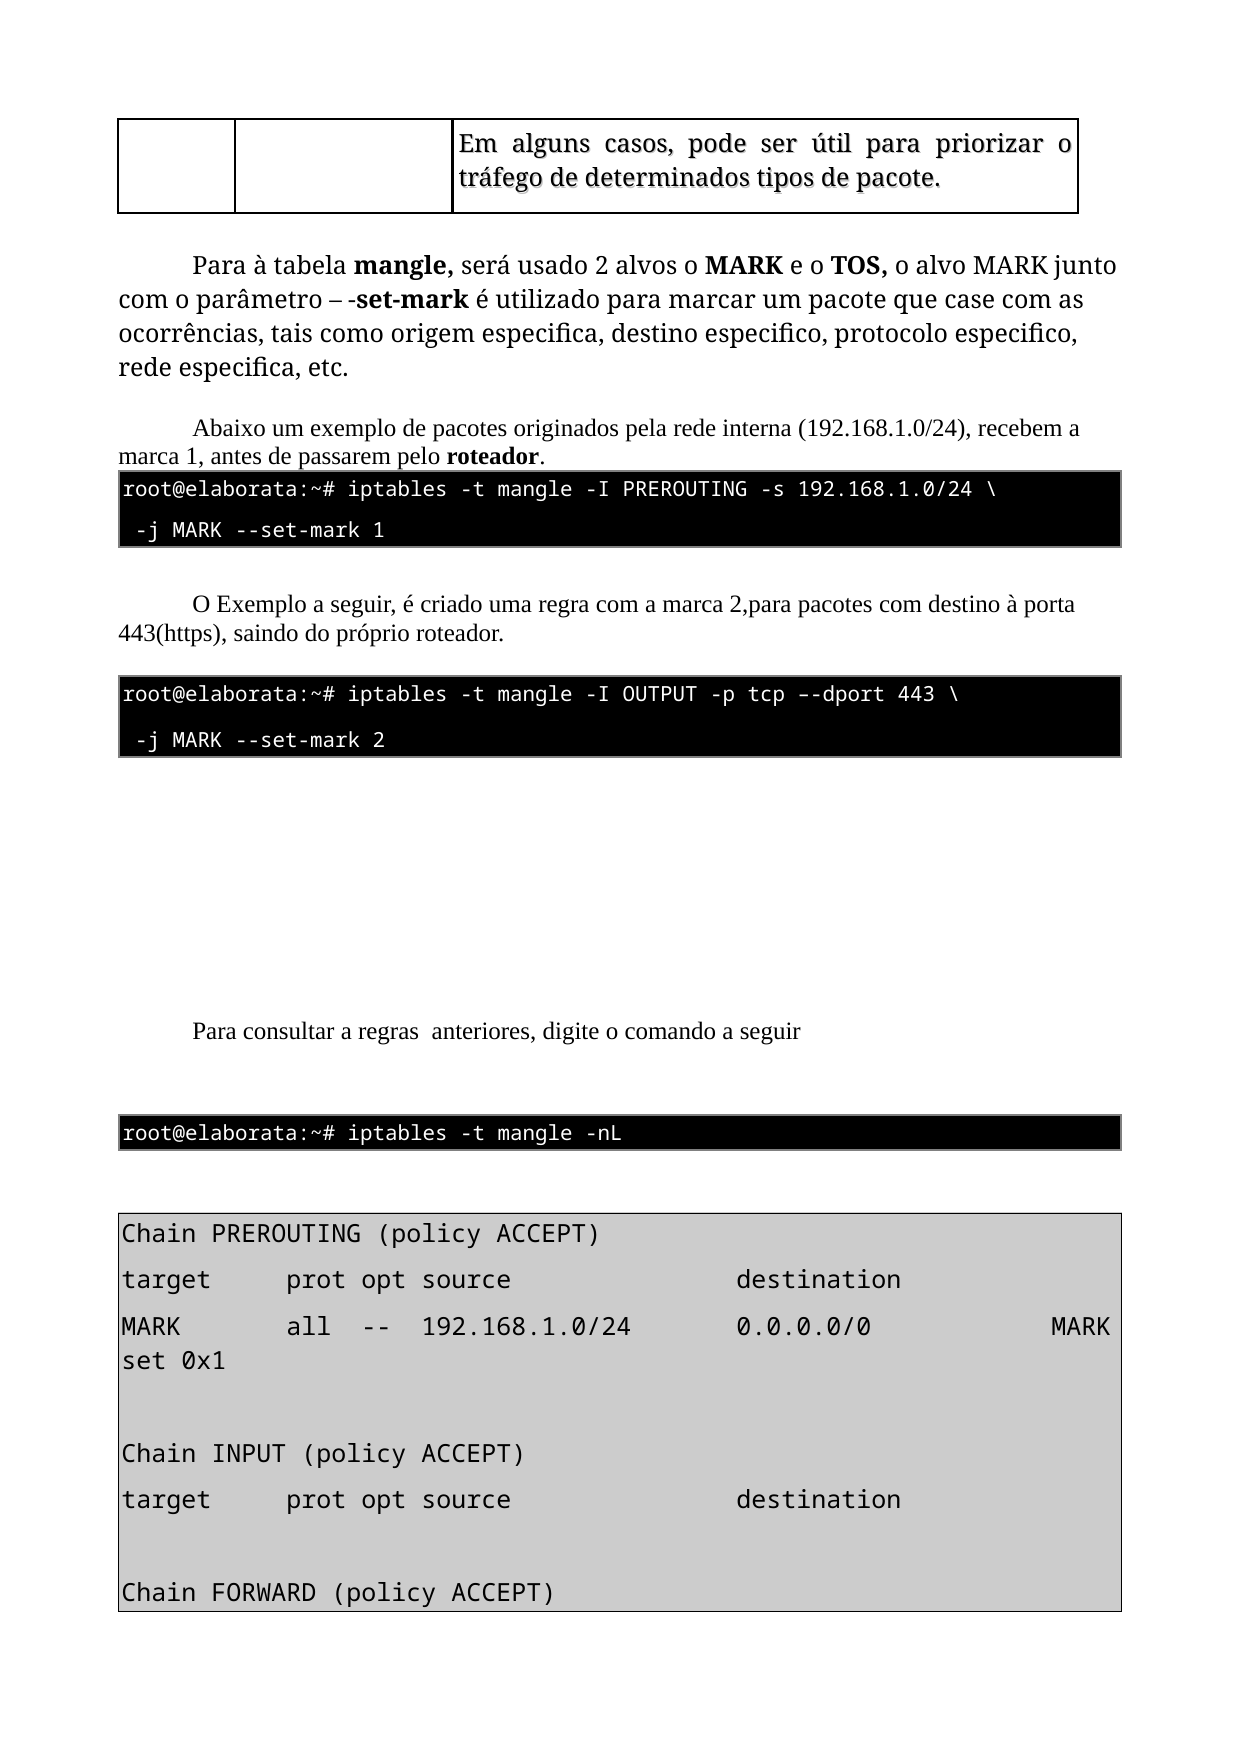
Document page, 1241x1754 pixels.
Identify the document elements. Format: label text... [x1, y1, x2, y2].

text -j MARK --set-mark 2 [120, 716, 1120, 756]
text Chain FORWARD (policy ACCEPT) [119, 1572, 1121, 1611]
table_cell [236, 120, 451, 212]
text Chain PREROUTING (policy ACCEPT) [119, 1214, 1121, 1250]
text root@elaborata:~# iptables -t mangle -nL [120, 1116, 1120, 1149]
text MARK all -- 192.168.1.0/24 0.0.0.0/0 MARK set 0x1 [119, 1305, 1121, 1377]
text root@elaborata:~# iptables -t mangle -I OUTPUT -p tcp –-dport 443 \ [120, 677, 1120, 708]
text Para à tabela mangle, será usado 2 alvos o MARK e o TOS, o alvo MARK junto com o parâmetro – -set-mark é utilizado para marcar um pacote que case com as ocorrências, tais como origem especifica, destino especifico, protocolo especifico, rede especifica, etc. [118, 248, 1122, 384]
text Chain INPUT (policy ACCEPT) [119, 1432, 1121, 1469]
text target prot opt source destination [119, 1259, 1121, 1296]
text Abaixo um exemplo de pacotes originados pela rede interna (192.168.1.0/24), recebem a marca 1, antes de passarem pelo roteador. [118, 413, 1122, 470]
text root@elaborata:~# iptables -t mangle -I PREROUTING -s 192.168.1.0/24 \ [120, 472, 1120, 503]
text Para consultar a regras anteriores, digite o comando a seguir [118, 1016, 1122, 1045]
text O Exemplo a seguir, é criado uma regra com a marca 2,para pacotes com destino à porta 443(https), saindo do próprio roteador. [118, 589, 1122, 646]
table_header [119, 120, 234, 212]
text -j MARK --set-mark 1 [120, 511, 1120, 546]
table_cell Em alguns casos, pode ser útil para priorizar o tráfego de determinados tipos de pacote. [454, 120, 1077, 212]
text target prot opt source destination [119, 1479, 1121, 1516]
